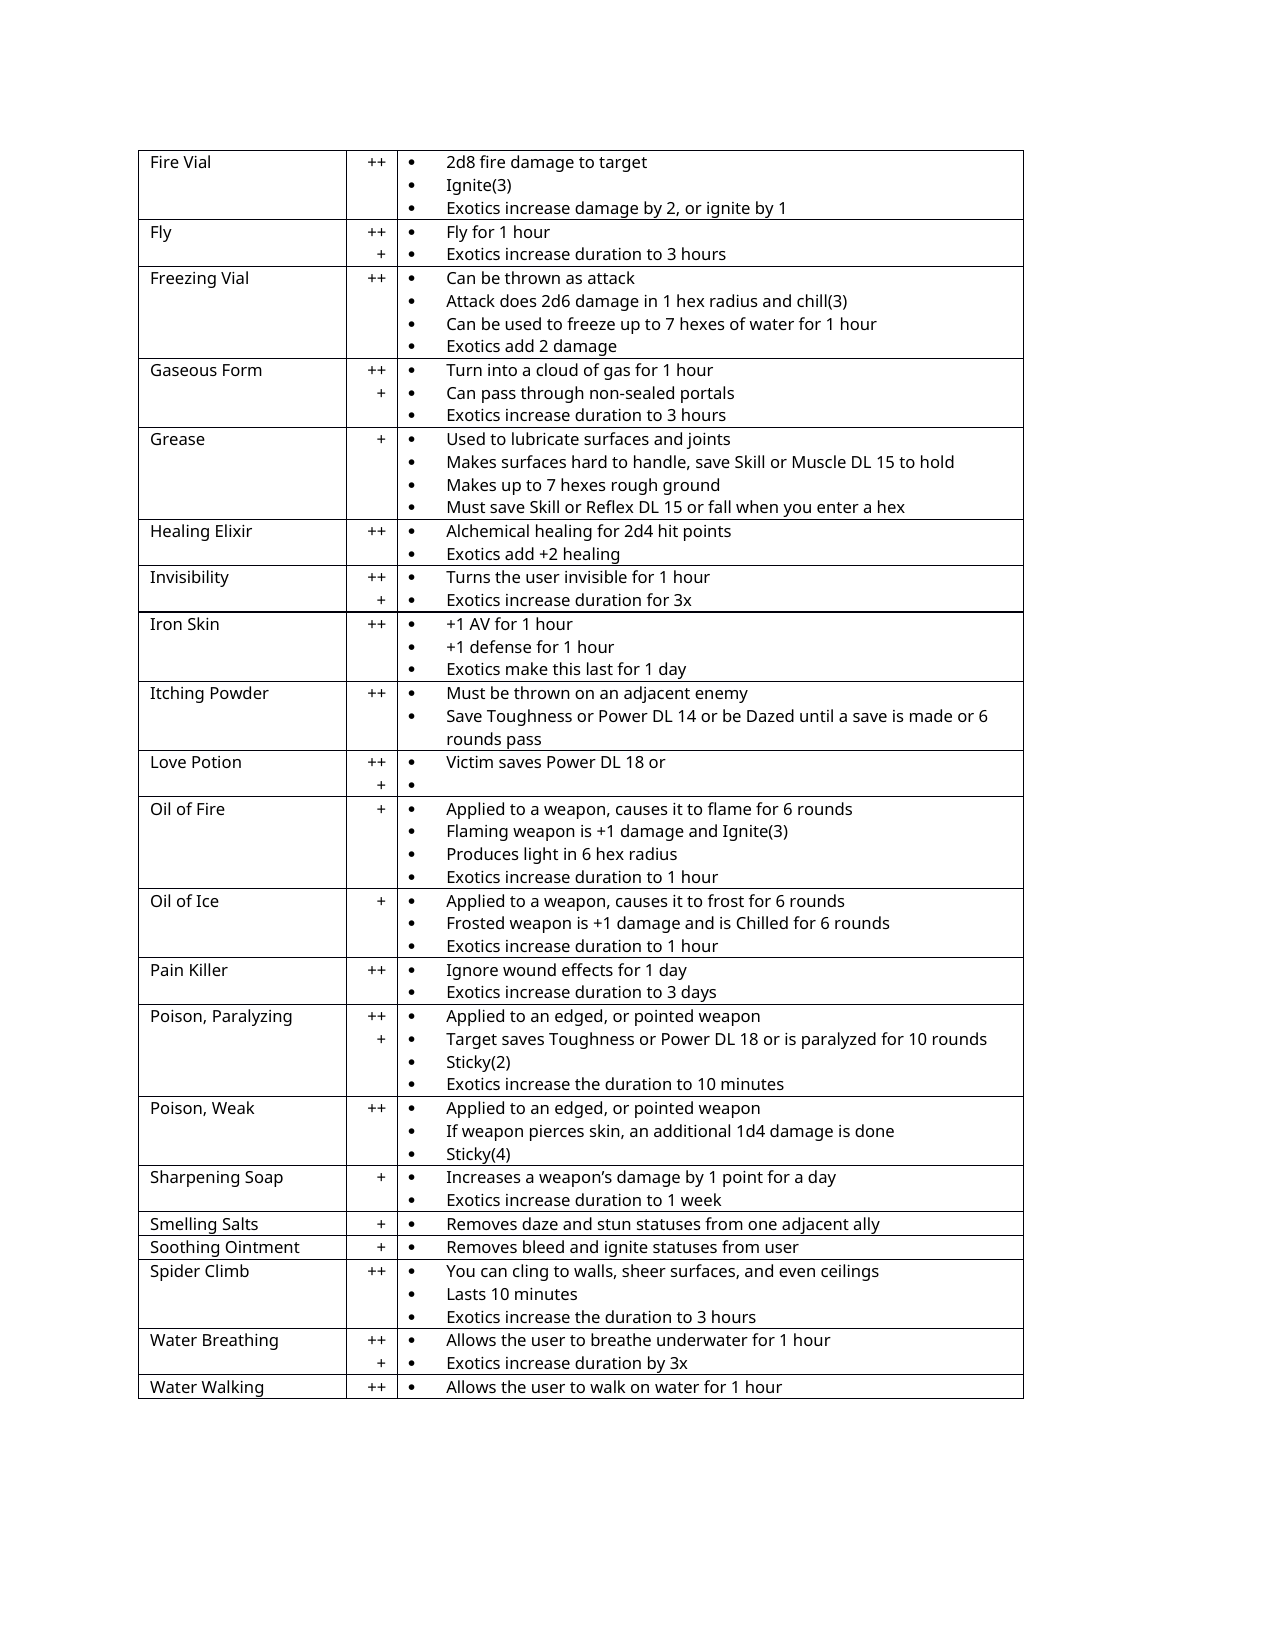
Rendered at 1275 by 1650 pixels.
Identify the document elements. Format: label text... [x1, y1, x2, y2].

table_cell Alchemical healing for 2d4 hit points Exotics add +2 healing [398, 520, 1023, 565]
table_cell +++ [347, 359, 397, 427]
table_cell Removes daze and stun statuses from one adjacent ally [398, 1212, 1023, 1235]
table_cell +++ [347, 1005, 397, 1096]
table_cell Iron Skin [139, 613, 346, 681]
table_cell +++ [347, 566, 397, 611]
table_cell Removes bleed and ignite statuses from user [398, 1236, 1023, 1259]
table_cell Healing Elixir [139, 520, 346, 565]
table_cell ++ [347, 613, 397, 681]
table_cell ++ [347, 1097, 397, 1165]
table_cell Love Potion [139, 751, 346, 796]
table_cell + [347, 1166, 397, 1211]
table_cell + [347, 797, 397, 888]
table_cell Water Breathing [139, 1329, 346, 1374]
table_cell Poison, Paralyzing [139, 1005, 346, 1096]
table_cell Allows the user to walk on water for 1 hour [398, 1375, 1023, 1398]
table_cell Used to lubricate surfaces and joints Makes surfaces hard to handle, save Skill or Muscle DL 15 to hold Makes up to 7 hexes rough ground Must save Skill or Reflex DL 15 or fall when you enter a hex [398, 428, 1023, 518]
table_cell Turns the user invisible for 1 hour Exotics increase duration for 3x [398, 566, 1023, 611]
table_cell Turn into a cloud of gas for 1 hour Can pass through non-sealed portals Exotics increase duration to 3 hours [398, 359, 1023, 427]
table_cell Applied to a weapon, causes it to flame for 6 rounds Flaming weapon is +1 damage and Ignite(3) Produces light in 6 hex radius Exotics increase duration to 1 hour [398, 797, 1023, 888]
table_cell Oil of Ice [139, 889, 346, 957]
table_cell Soothing Ointment [139, 1236, 346, 1259]
table_cell Can be thrown as attack Attack does 2d6 damage in 1 hex radius and chill(3) Can be used to freeze up to 7 hexes of water for 1 hour Exotics add 2 damage [398, 267, 1023, 357]
table_cell Ignore wound effects for 1 day Exotics increase duration to 3 days [398, 958, 1023, 1004]
table_cell Fly for 1 hour Exotics increase duration to 3 hours [398, 220, 1023, 266]
table_cell +++ [347, 751, 397, 796]
table_cell Smelling Salts [139, 1212, 346, 1235]
table_cell Grease [139, 428, 346, 518]
table_cell Poison, Weak [139, 1097, 346, 1165]
table_cell 2d8 fire damage to target Ignite(3) Exotics increase damage by 2, or ignite by 1 [398, 151, 1023, 219]
table_cell + [347, 1236, 397, 1259]
table_cell Fly [139, 220, 346, 266]
table_cell Gaseous Form [139, 359, 346, 427]
table_cell + [347, 428, 397, 518]
table_cell +++ [347, 220, 397, 266]
table_cell Invisibility [139, 566, 346, 611]
table_cell +1 AV for 1 hour +1 defense for 1 hour Exotics make this last for 1 day [398, 613, 1023, 681]
table_cell Allows the user to breathe underwater for 1 hour Exotics increase duration by 3x [398, 1329, 1023, 1374]
table_cell Freezing Vial [139, 267, 346, 357]
table_cell Increases a weapon’s damage by 1 point for a day Exotics increase duration to 1 week [398, 1166, 1023, 1211]
table_cell Fire Vial [139, 151, 346, 219]
table_cell ++ [347, 682, 397, 750]
table_cell + [347, 1212, 397, 1235]
table_cell Water Walking [139, 1375, 346, 1398]
table_cell Victim saves Power DL 18 or [398, 751, 1023, 796]
table_cell + [347, 889, 397, 957]
table_cell ++ [347, 1260, 397, 1328]
table_cell Applied to an edged, or pointed weapon Target saves Toughness or Power DL 18 or is paralyzed for 10 rounds Sticky(2) Exotics increase the duration to 10 minutes [398, 1005, 1023, 1096]
table_cell Itching Powder [139, 682, 346, 750]
table_cell ++ [347, 520, 397, 565]
table_cell ++ [347, 267, 397, 357]
table_cell Pain Killer [139, 958, 346, 1004]
table_cell Applied to a weapon, causes it to frost for 6 rounds Frosted weapon is +1 damage and is Chilled for 6 rounds Exotics increase duration to 1 hour [398, 889, 1023, 957]
table_cell Sharpening Soap [139, 1166, 346, 1211]
table_cell ++ [347, 958, 397, 1004]
table_cell You can cling to walls, sheer surfaces, and even ceilings Lasts 10 minutes Exotics increase the duration to 3 hours [398, 1260, 1023, 1328]
table_cell Must be thrown on an adjacent enemy Save Toughness or Power DL 14 or be Dazed until a save is made or 6 rounds pass [398, 682, 1023, 750]
table_cell Spider Climb [139, 1260, 346, 1328]
table_cell Oil of Fire [139, 797, 346, 888]
table_cell ++ [347, 1375, 397, 1398]
table_cell Applied to an edged, or pointed weapon If weapon pierces skin, an additional 1d4 damage is done Sticky(4) [398, 1097, 1023, 1165]
table_cell ++ [347, 151, 397, 219]
table_cell +++ [347, 1329, 397, 1374]
